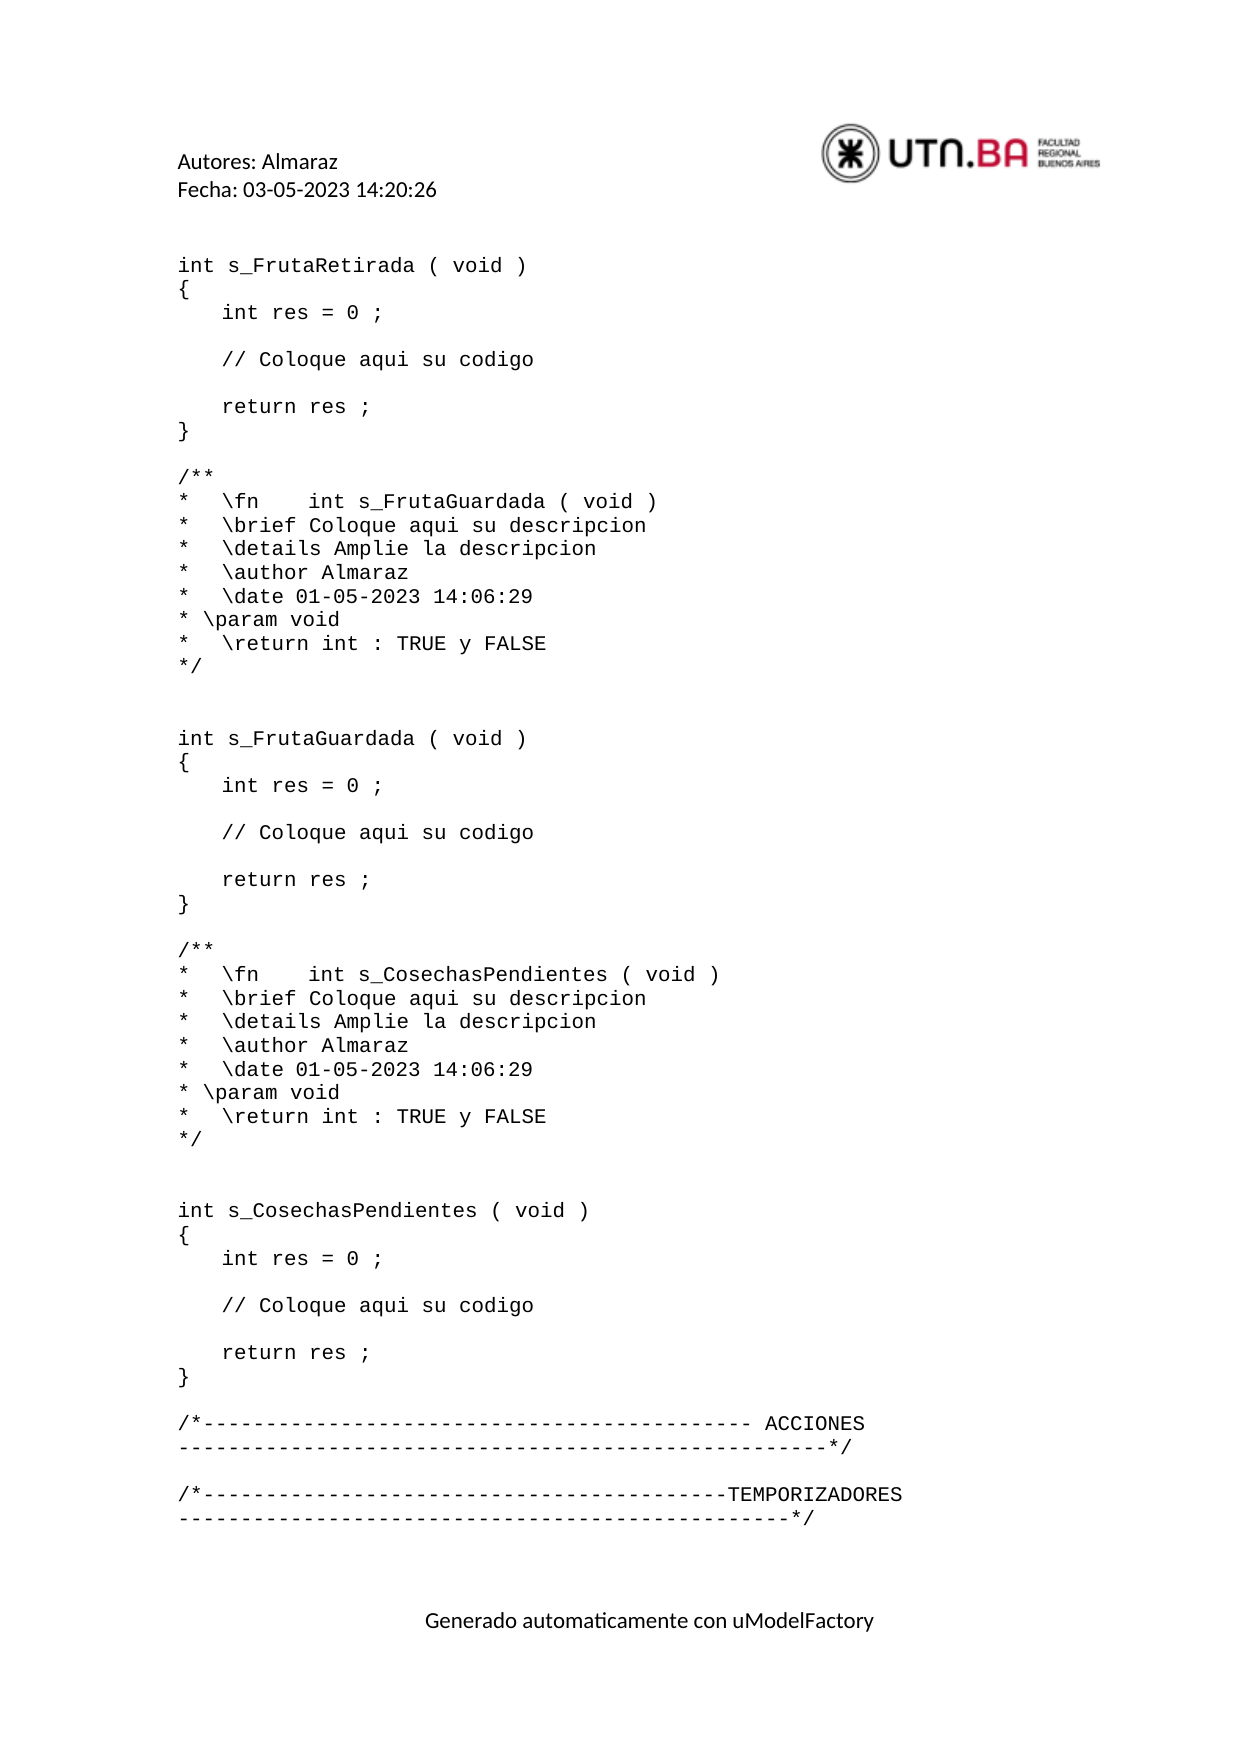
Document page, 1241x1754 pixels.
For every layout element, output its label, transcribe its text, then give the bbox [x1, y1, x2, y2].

text } [177, 893, 1122, 917]
text { [177, 278, 1122, 302]
text int res = 0 ; [177, 302, 1122, 326]
text int res = 0 ; [177, 1248, 1122, 1271]
text /** [177, 940, 1122, 964]
text * \details Amplie la descripcion [177, 538, 1122, 562]
text int res = 0 ; [177, 775, 1122, 798]
text * \param void [177, 1082, 1122, 1106]
text * \param void [177, 609, 1122, 633]
text } [177, 1366, 1122, 1389]
text /** [177, 467, 1122, 491]
text * \fn int s_CosechasPendientes ( void ) [177, 964, 1122, 988]
text */ [177, 1129, 1122, 1153]
text * \brief Coloque aqui su descripcion [177, 988, 1122, 1011]
text * \details Amplie la descripcion [177, 1011, 1122, 1035]
text int s_FrutaRetirada ( void ) [177, 254, 1122, 278]
text return res ; [177, 869, 1122, 893]
text * \return int : TRUE y FALSE [177, 1106, 1122, 1129]
text int s_CosechasPendientes ( void ) [177, 1200, 1122, 1224]
text return res ; [177, 396, 1122, 420]
text * \author Almaraz [177, 562, 1122, 586]
text int s_FrutaGuardada ( void ) [177, 727, 1122, 751]
text * \date 01-05-2023 14:06:29 [177, 586, 1122, 609]
text { [177, 1224, 1122, 1248]
picture [809, 118, 1122, 189]
text * \brief Coloque aqui su descripcion [177, 515, 1122, 538]
text */ [177, 657, 1122, 680]
text { [177, 751, 1122, 775]
text * \return int : TRUE y FALSE [177, 633, 1122, 657]
text return res ; [177, 1342, 1122, 1366]
text } [177, 420, 1122, 444]
text /*------------------------------------------TEMPORIZADORES -------------------------------------------------*/ [177, 1484, 1122, 1531]
text * \fn int s_FrutaGuardada ( void ) [177, 491, 1122, 515]
text // Coloque aqui su codigo [177, 1295, 1122, 1319]
text // Coloque aqui su codigo [177, 349, 1122, 373]
text /*-------------------------------------------- ACCIONES ----------------------------------------------------*/ [177, 1413, 1122, 1461]
text * \date 01-05-2023 14:06:29 [177, 1058, 1122, 1082]
text * \author Almaraz [177, 1035, 1122, 1058]
text // Coloque aqui su codigo [177, 822, 1122, 846]
